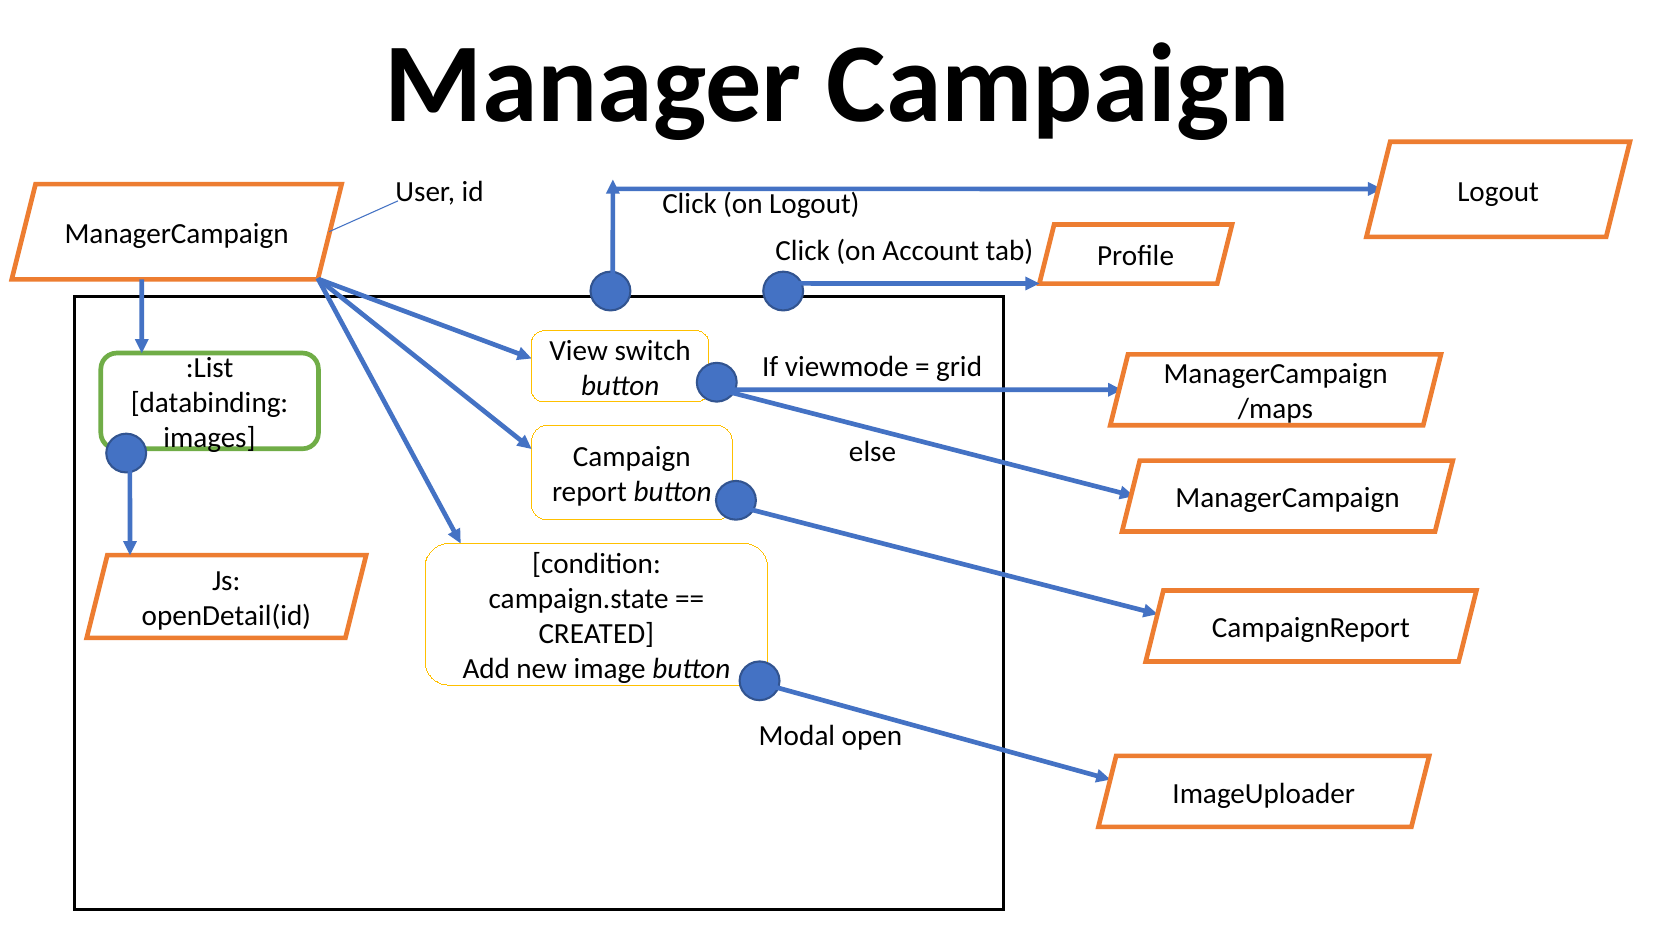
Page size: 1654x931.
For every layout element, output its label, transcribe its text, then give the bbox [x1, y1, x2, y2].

text_box Js: openDetail(id) [86, 555, 367, 638]
text_box [74, 271, 1004, 910]
text_box Modal open [744, 708, 924, 759]
text_box ImageUploader [1098, 755, 1430, 827]
text_box CampaignReport [1145, 590, 1477, 662]
text_box Profile [1039, 224, 1233, 284]
text_box If viewmode = grid [747, 339, 1004, 390]
text_box ManagerCampaign/maps [1110, 354, 1442, 426]
text_box [747, 393, 1004, 459]
text_box else [834, 425, 918, 475]
text_box ManagerCampaign [11, 184, 342, 280]
text_box User, id [380, 165, 505, 216]
text_box Campaign report button [531, 425, 733, 520]
text_box Logout [1366, 141, 1630, 237]
text_box [condition: campaign.state == CREATED] Add new image button [425, 543, 768, 686]
title Manager Campaign [139, 33, 1536, 154]
text_box ManagerCampaign [1122, 460, 1453, 532]
text_box Click (on Logout) [647, 177, 875, 227]
text_box :List [databinding: images] [100, 353, 319, 449]
text_box Click (on Account tab) [760, 224, 1049, 275]
text_box View switch button [531, 330, 709, 402]
